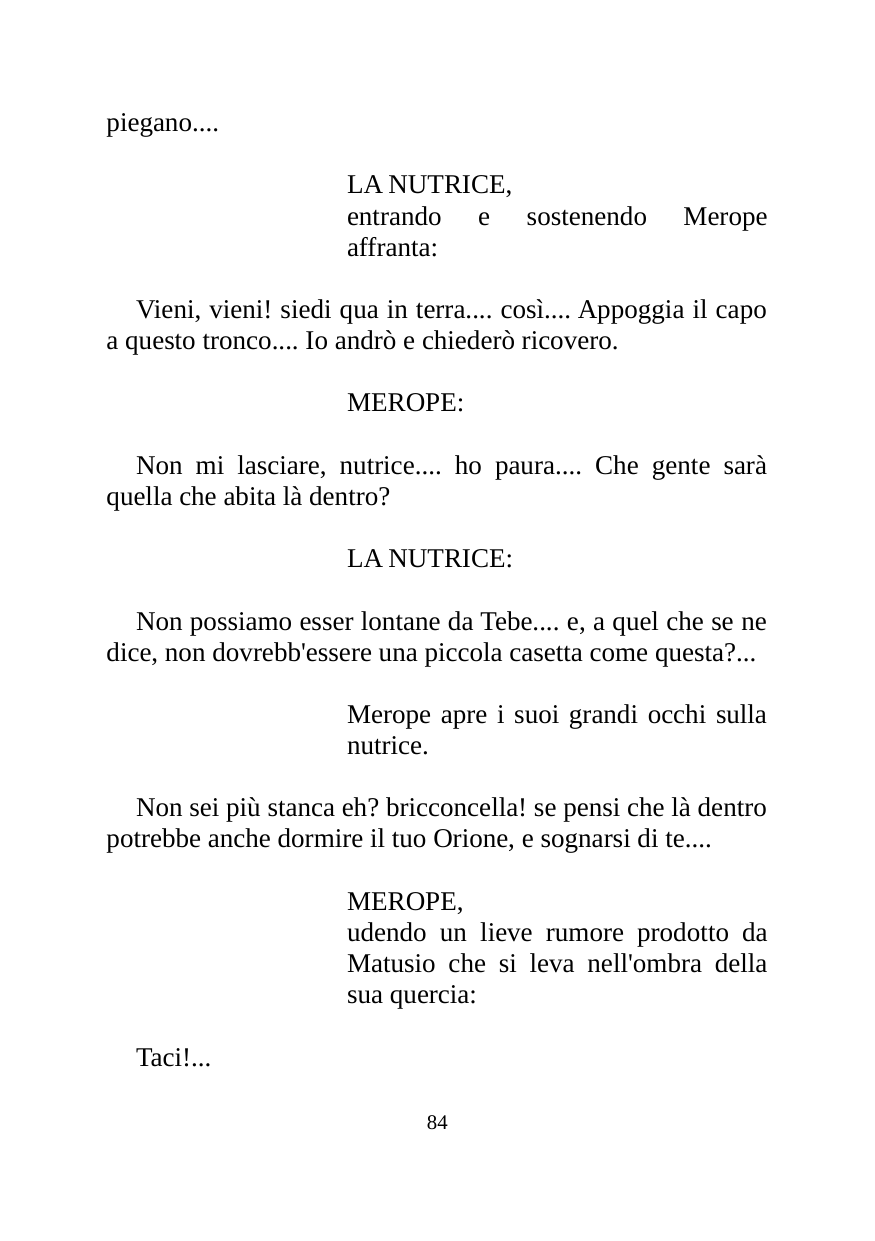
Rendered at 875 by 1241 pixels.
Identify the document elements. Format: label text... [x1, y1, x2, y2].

text MEROPE, [347, 885, 768, 916]
text udendo un lieve rumore prodotto da Matusio che si leva nell'ombra della sua quercia: [347, 916, 768, 1009]
text Non sei più stanca eh? bricconcella! se pensi che là dentro potrebbe anche dormire il tuo Orione, e sognarsi di te.... [106, 791, 768, 854]
text LA NUTRICE: [347, 542, 768, 573]
text Vieni, vieni! siedi qua in terra.... così.... Appoggia il capo a questo tronco.... Io andrò e chiederò ricovero. [106, 293, 768, 355]
text entrando e sostenendo Merope affranta: [347, 200, 768, 262]
text LA NUTRICE, [347, 168, 768, 200]
text Non mi lasciare, nutrice.... ho paura.... Che gente sarà quella che abita là dentro? [106, 449, 768, 511]
text Merope apre i suoi grandi occhi sulla nutrice. [347, 698, 768, 760]
text MEROPE: [347, 387, 768, 418]
text piegano.... [106, 106, 768, 137]
text Taci!... [106, 1041, 768, 1072]
text Non possiamo esser lontane da Tebe.... e, a quel che se ne dice, non dovrebb'essere una piccola casetta come questa?... [106, 604, 768, 667]
